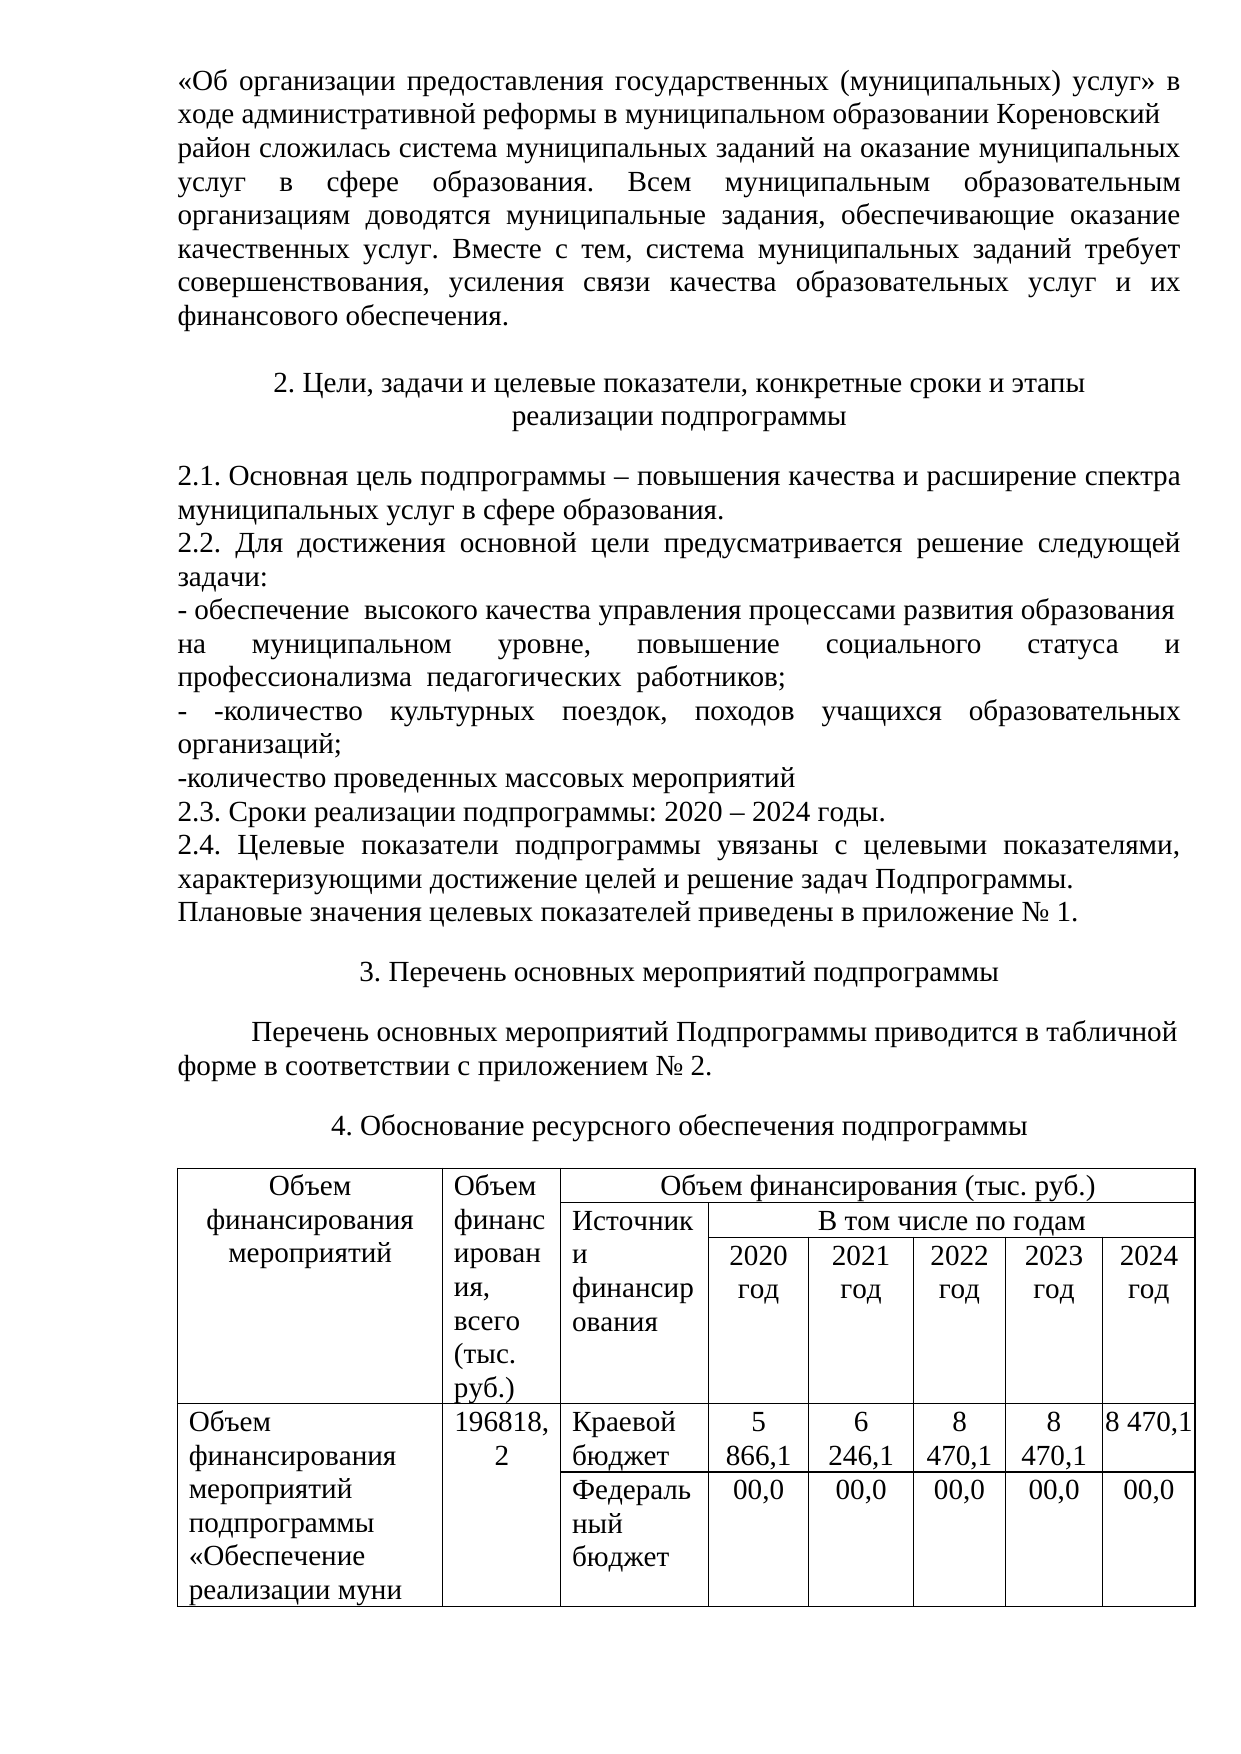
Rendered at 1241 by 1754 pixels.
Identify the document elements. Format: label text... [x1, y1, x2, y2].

table_cell 8 470,1 [914, 1404, 1005, 1471]
table_cell 2023 год [1006, 1238, 1102, 1403]
table_cell 2020 год [709, 1238, 808, 1403]
text - обеспечение высокого качества управления процессами развития образования [177, 592, 1181, 626]
table_cell 00,0 [809, 1473, 913, 1606]
table_cell 2024 год [1103, 1238, 1194, 1403]
table_cell 196818,2 [443, 1404, 560, 1606]
table_cell Краевой бюджет [561, 1404, 708, 1471]
text «Об организации предоставления государственных (муниципальных) услуг» в ходе административной реформы в муниципальном образовании Кореновский [177, 63, 1181, 130]
text 2.2. Для достижения основной цели предусматривается решение следующей задачи: [177, 525, 1181, 592]
table_header Объем финанс ирован ия, всего (тыс. руб.) [443, 1169, 560, 1403]
table_cell 2022 год [914, 1238, 1005, 1403]
text 2.3. Сроки реализации подпрограммы: 2020 – 2024 годы. [177, 794, 1181, 827]
table_cell 2021 год [809, 1238, 913, 1403]
table_cell 6 246,1 [809, 1404, 913, 1471]
table_cell Источники финансирования [561, 1203, 708, 1403]
text 2.1. Основная цель подпрограммы – повышения качества и расширение спектра муниципальных услуг в сфере образования. [177, 458, 1181, 525]
table_cell 8 470,1 [1006, 1404, 1102, 1471]
text на муниципальном уровне, повышение социального статуса и профессионализма педагогических работников; [177, 626, 1181, 693]
table_cell В том числе по годам [709, 1203, 1194, 1237]
text Перечень основных мероприятий Подпрограммы приводится в табличной [177, 1014, 1181, 1048]
text - -количество культурных поездок, походов учащихся образовательных организаций; [177, 693, 1181, 760]
table_header Объем финансирования мероприятий [178, 1169, 442, 1403]
table_header Объем финансирования (тыс. руб.) [561, 1169, 1194, 1202]
table_cell 00,0 [709, 1473, 808, 1606]
table_cell 8 470,1 [1103, 1404, 1194, 1471]
text 4. Обоснование ресурсного обеспечения подпрограммы [177, 1108, 1181, 1141]
text 2. Цели, задачи и целевые показатели, конкретные сроки и этапы [177, 365, 1181, 398]
text Плановые значения целевых показателей приведены в приложение № 1. [177, 894, 1181, 928]
text форме в соответствии с приложением № 2. [177, 1048, 1181, 1081]
text 2.4. Целевые показатели подпрограммы увязаны с целевыми показателями, характеризующими достижение целей и решение задач Подпрограммы. [177, 827, 1181, 894]
table_cell 5 866,1 [709, 1404, 808, 1471]
table_cell 00,0 [1103, 1473, 1194, 1606]
table_cell 00,0 [914, 1473, 1005, 1606]
text 3. Перечень основных мероприятий подпрограммы [177, 954, 1181, 988]
table_cell Федеральный бюджет [561, 1473, 708, 1606]
text -количество проведенных массовых мероприятий [177, 760, 1181, 794]
table_cell Объем финансирования мероприятий подпрограммы «Обеспечение реализации муни [178, 1404, 442, 1606]
text реализации подпрограммы [177, 398, 1181, 432]
table_cell 00,0 [1006, 1473, 1102, 1606]
text район сложилась система муниципальных заданий на оказание муниципальных услуг в сфере образования. Всем муниципальным образовательным организациям доводятся муниципальные задания, обеспечивающие оказание качественных услуг. Вместе с тем, система муниципальных заданий требует совершенствования, усиления связи качества образовательных услуг и их финансового обеспечения. [177, 130, 1181, 331]
